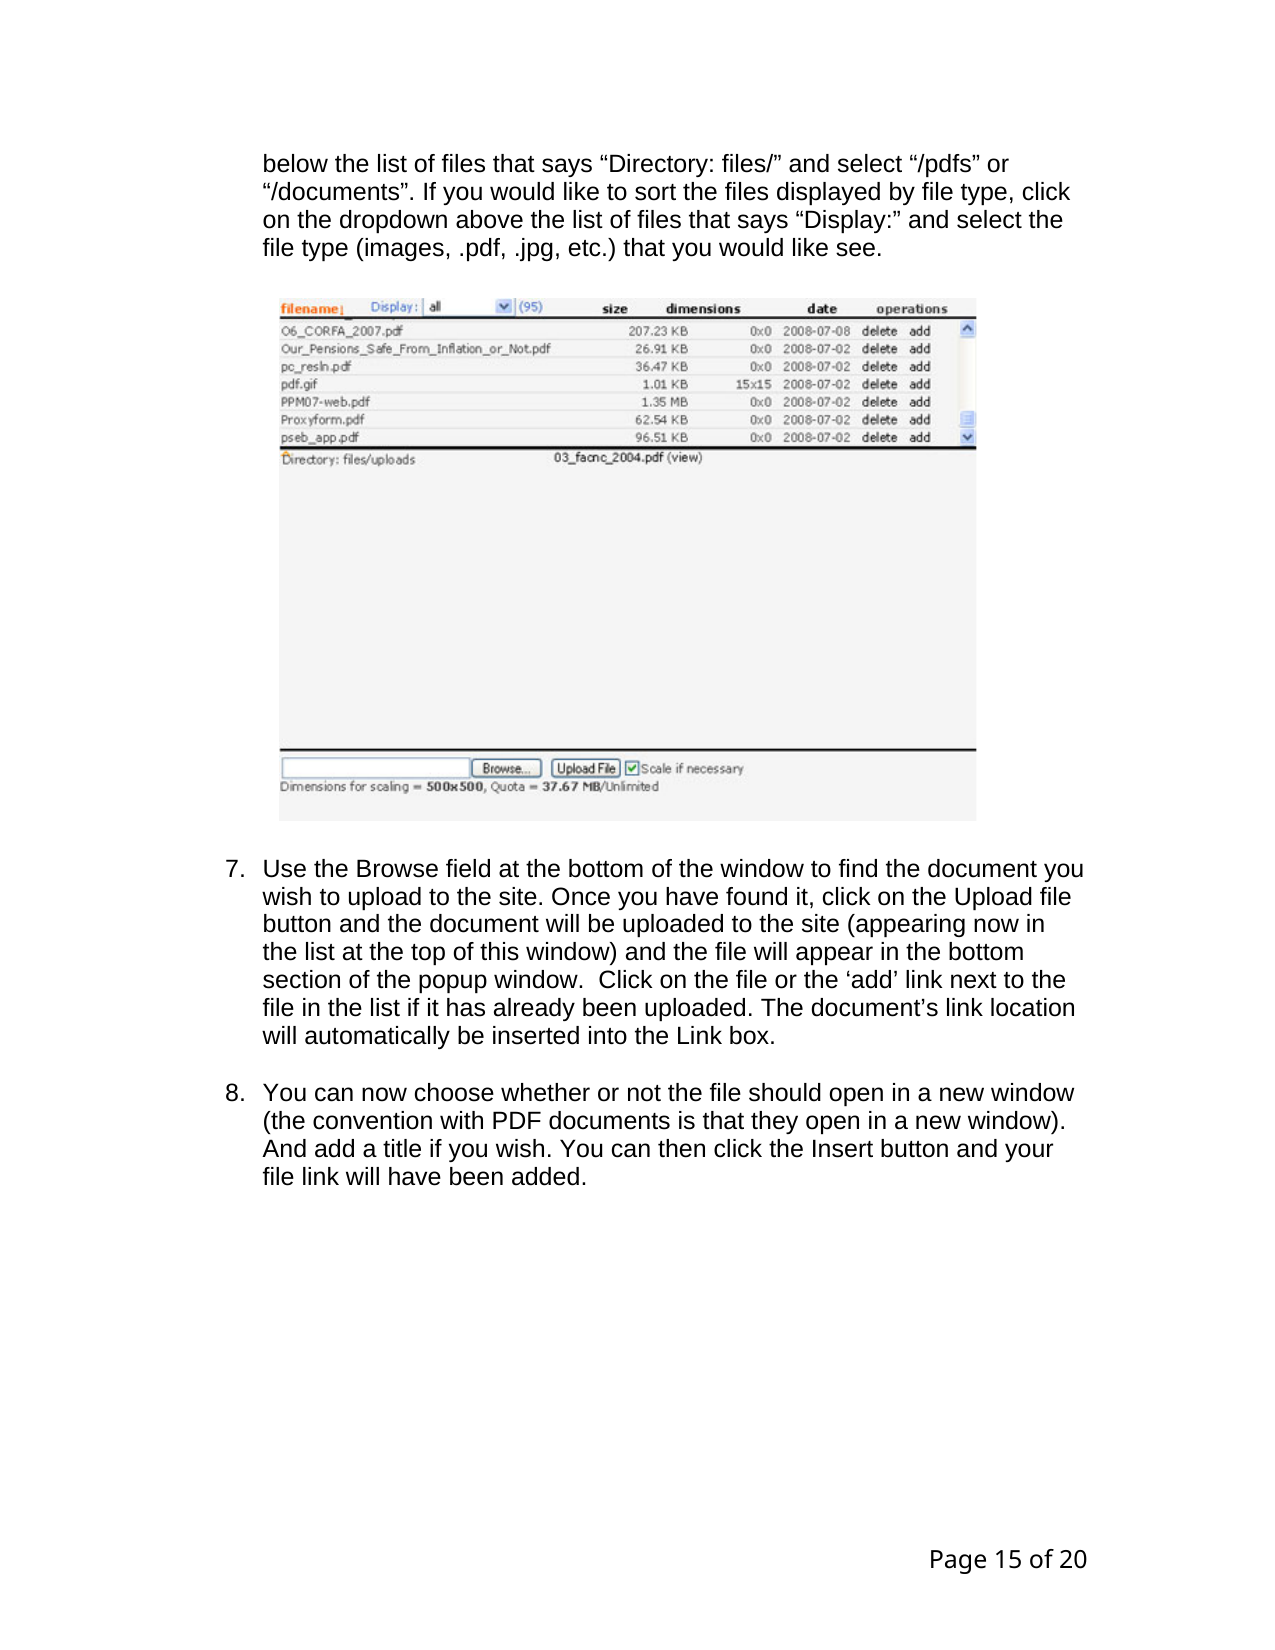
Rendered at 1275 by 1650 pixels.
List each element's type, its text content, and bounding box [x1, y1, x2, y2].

picture [279, 298, 977, 821]
list You can now choose whether or not the file should open in a new window (the convention with PDF documents is that they open in a new window). And add a title if you wish. You can then click the Insert button and your file link will have been added. [225, 1079, 1087, 1191]
list Use the Browse field at the bottom of the window to find the document you wish to upload to the site. Once you have found it, click on the Upload file button and the document will be uploaded to the site (appearing now in the list at the top of this window) and the file will appear in the bottom section of the popup window. Click on the file or the ‘add’ link next to the file in the list if it has already been uploaded. The document’s link location will automatically be inserted into the Link box. [225, 854, 1087, 1050]
list below the list of files that says “Directory: files/” and select “/pdfs” or “/documents”. If you would like to sort the files displayed by file type, click on the dropdown above the list of files that says “Display:” and select the file type (images, .pdf, .jpg, etc.) that you would like see. [225, 150, 1087, 829]
